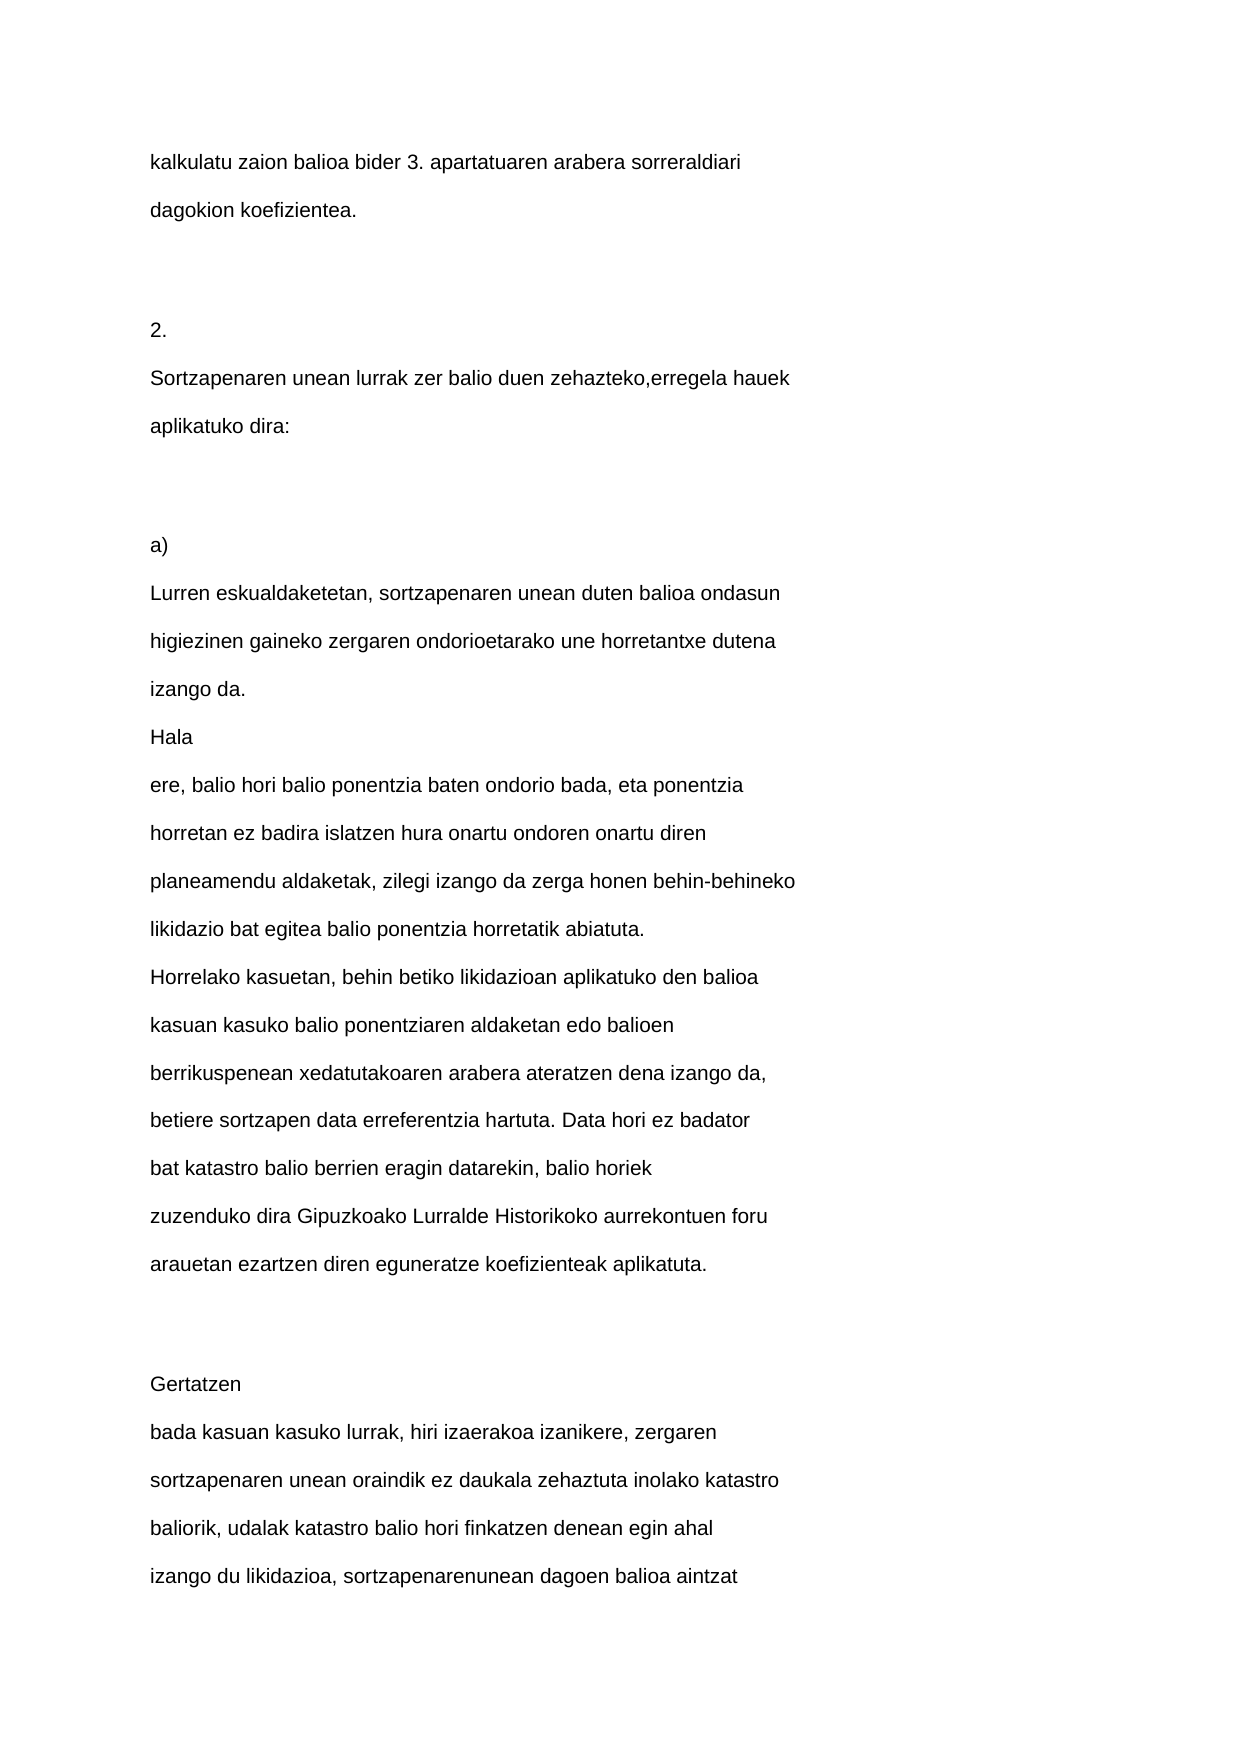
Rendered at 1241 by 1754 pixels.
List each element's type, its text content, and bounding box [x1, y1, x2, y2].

text likidazio bat egitea balio ponentzia horretatik abiatuta. [150, 917, 1090, 941]
text aplikatuko dira: [150, 413, 1090, 437]
text kasuan kasuko balio ponentziaren aldaketan edo balioen [150, 1012, 1090, 1036]
text Lurren eskualdaketetan, sortzapenaren unean duten balioa ondasun [150, 581, 1090, 605]
text ere, balio hori balio ponentzia baten ondorio bada, eta ponentzia [150, 773, 1090, 797]
text planeamendu aldaketak, zilegi izango da zerga honen behin-behineko [150, 869, 1090, 893]
text arauetan ezartzen diren eguneratze koefizienteak aplikatuta. [150, 1252, 1090, 1276]
text higiezinen gaineko zergaren ondorioetarako une horretantxe dutena [150, 629, 1090, 653]
text dagokion koefizientea. [150, 198, 1090, 222]
text sortzapenaren unean oraindik ez daukala zehaztuta inolako katastro [150, 1468, 1090, 1492]
text izango du likidazioa, sortzapenarenunean dagoen balioa aintzat [150, 1563, 1090, 1587]
text Gertatzen [150, 1372, 1090, 1396]
text bat katastro balio berrien eragin datarekin, balio horiek [150, 1156, 1090, 1180]
text zuzenduko dira Gipuzkoako Lurralde Historikoko aurrekontuen foru [150, 1204, 1090, 1228]
text Horrelako kasuetan, behin betiko likidazioan aplikatuko den balioa [150, 964, 1090, 988]
text baliorik, udalak katastro balio hori finkatzen denean egin ahal [150, 1516, 1090, 1539]
text a) [150, 533, 1090, 557]
text bada kasuan kasuko lurrak, hiri izaerakoa izanikere, zergaren [150, 1420, 1090, 1444]
text 2. [150, 318, 1090, 342]
text betiere sortzapen data erreferentzia hartuta. Data hori ez badator [150, 1108, 1090, 1132]
text kalkulatu zaion balioa bider 3. apartatuaren arabera sorreraldiari [150, 150, 1090, 174]
text izango da. [150, 677, 1090, 701]
text Sortzapenaren unean lurrak zer balio duen zehazteko,erregela hauek [150, 366, 1090, 389]
text horretan ez badira islatzen hura onartu ondoren onartu diren [150, 821, 1090, 845]
text Hala [150, 725, 1090, 749]
text berrikuspenean xedatutakoaren arabera ateratzen dena izango da, [150, 1060, 1090, 1084]
